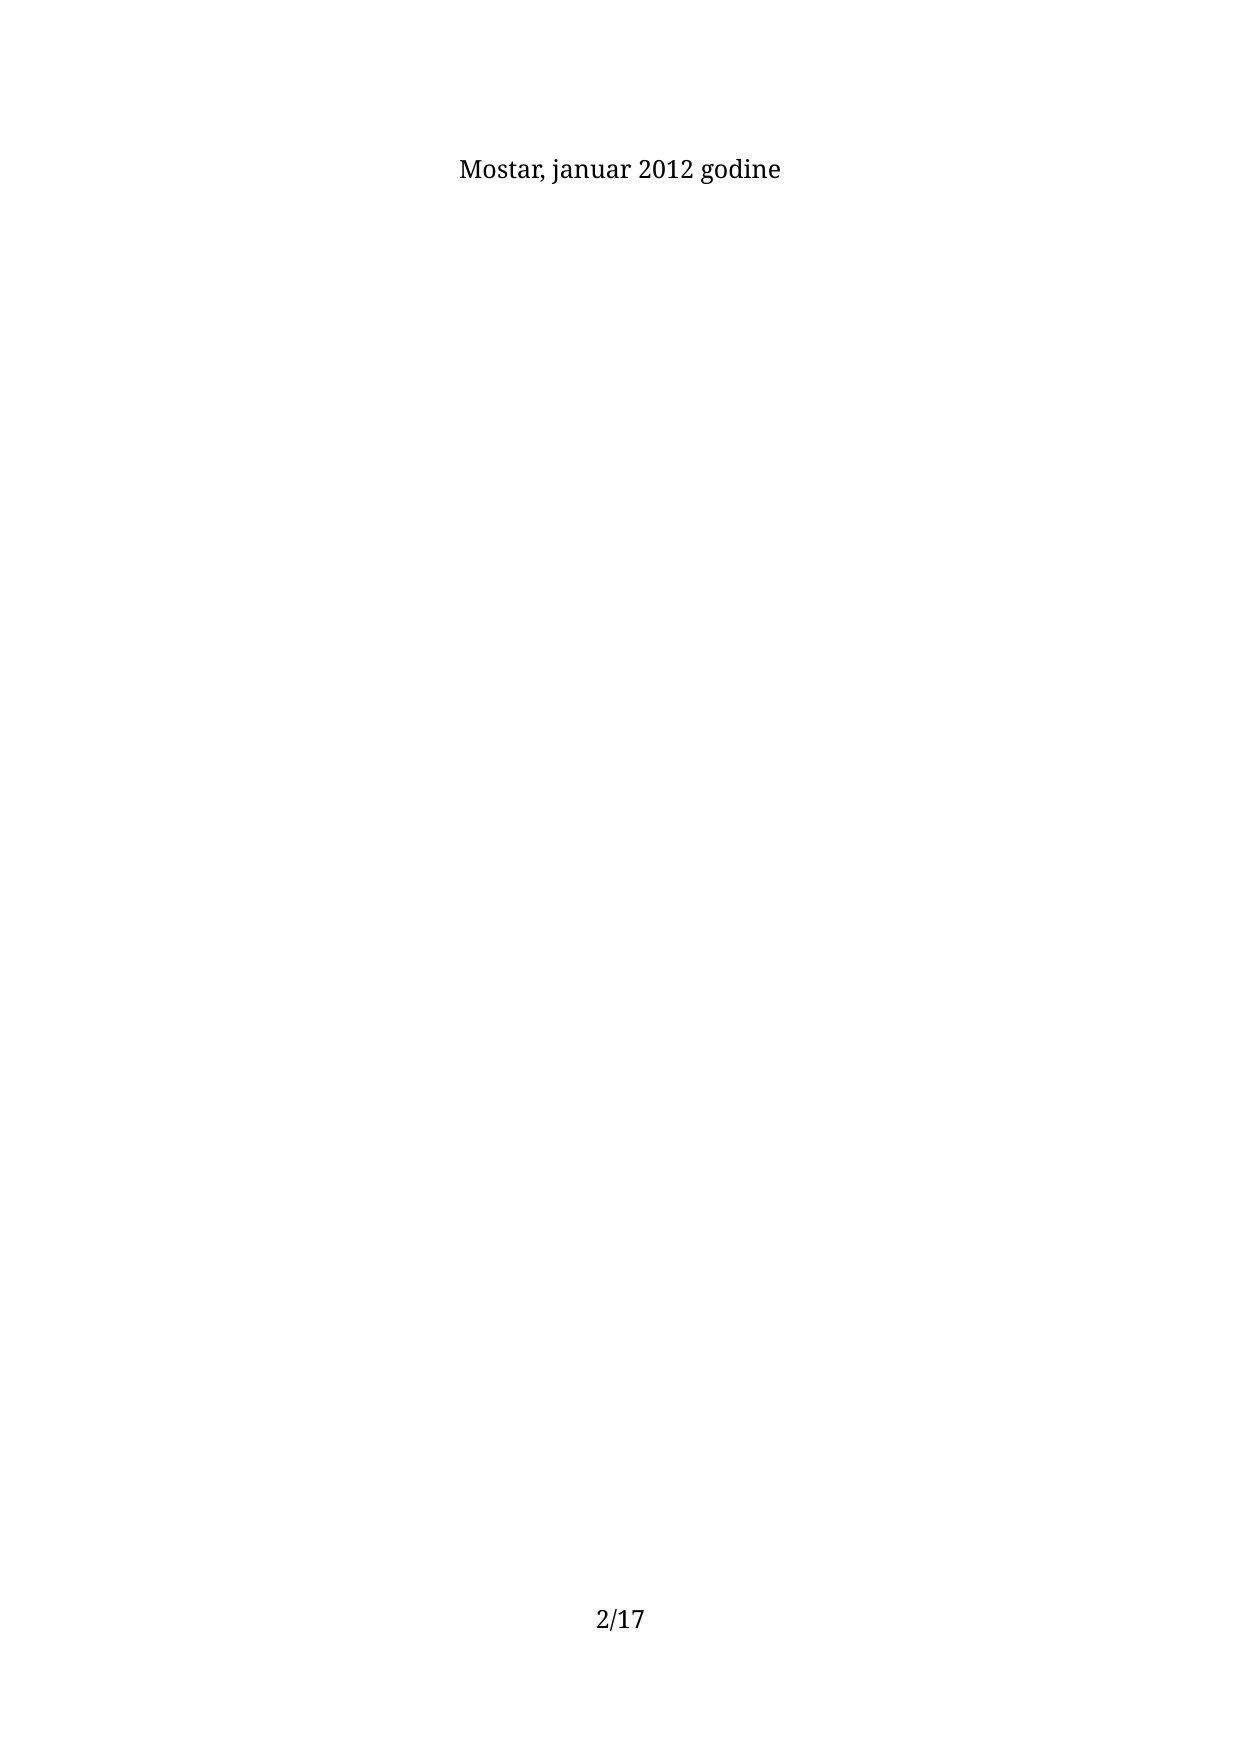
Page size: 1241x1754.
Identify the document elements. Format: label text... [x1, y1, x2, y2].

table_cell Mostar, januar 2012 godine [118, 118, 1122, 186]
